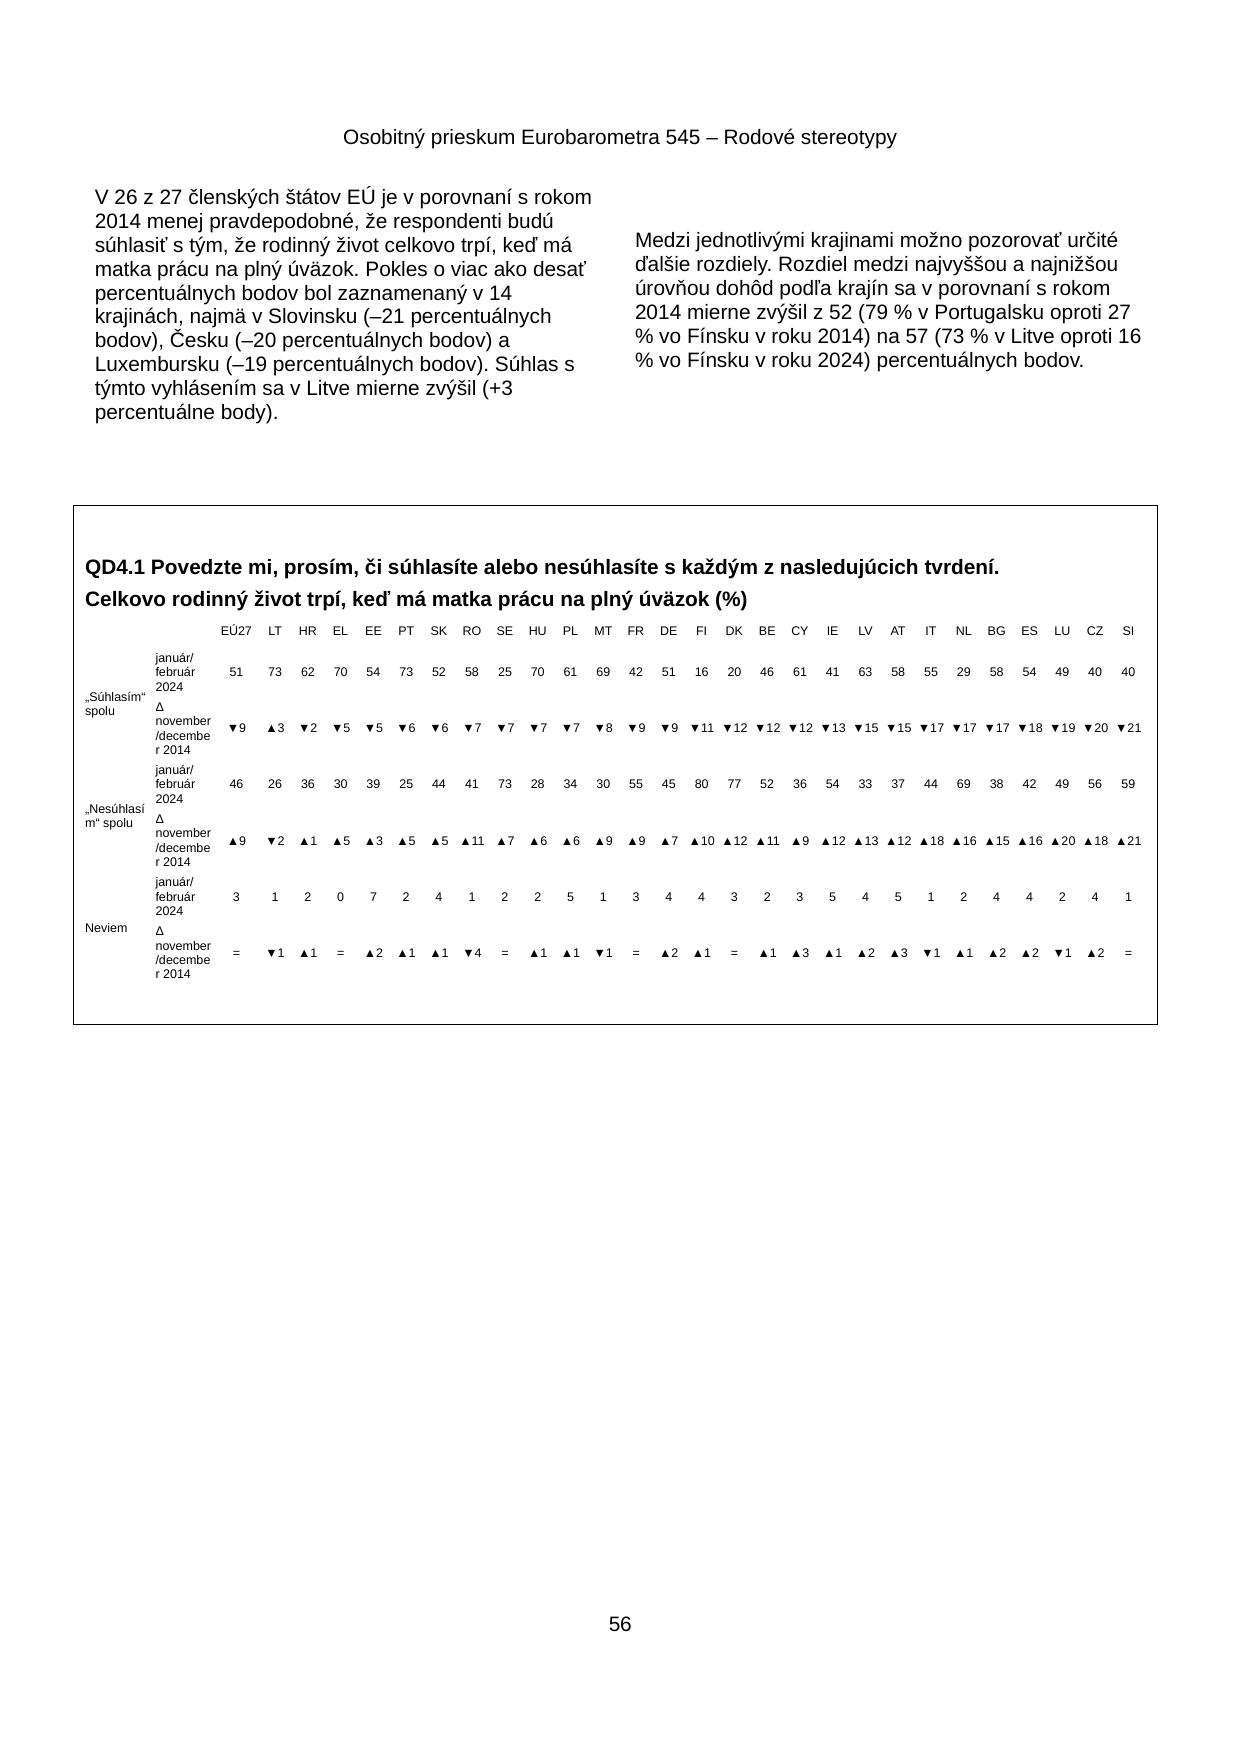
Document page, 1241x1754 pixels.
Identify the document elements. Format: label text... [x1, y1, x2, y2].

table_cell ▲2 [652, 921, 685, 984]
table_cell ▲3 [357, 809, 389, 872]
table_cell = [488, 921, 521, 984]
table_cell HR [291, 615, 324, 647]
table_header QD4.1 Povedzte mi, prosím, či súhlasíte alebo nesúhlasíte s každým z nasledujúcich tvrdení. [82, 550, 1111, 583]
table_cell FR [619, 615, 652, 647]
table_cell ▲12 [816, 809, 849, 872]
table_cell ▲3 [882, 921, 914, 984]
table_cell 4 [980, 872, 1013, 921]
table_cell ▼7 [554, 696, 587, 760]
table_cell 30 [587, 760, 619, 809]
table_cell 25 [488, 648, 521, 696]
table_cell ▼12 [751, 696, 783, 760]
table_cell 1 [587, 872, 619, 921]
table_cell 2 [1046, 872, 1078, 921]
table_cell ▲21 [1111, 809, 1145, 872]
table_cell 38 [980, 760, 1013, 809]
table_cell 1 [455, 872, 488, 921]
table_cell PL [554, 615, 587, 647]
table_cell ▲2 [849, 921, 882, 984]
table_cell 59 [1111, 760, 1145, 809]
table_cell 29 [947, 648, 980, 696]
table_cell ▼18 [1013, 696, 1046, 760]
table_cell 73 [488, 760, 521, 809]
table_cell 2 [521, 872, 554, 921]
table_cell ▼9 [214, 696, 258, 760]
table_cell ▼11 [685, 696, 718, 760]
table_cell 16 [685, 648, 718, 696]
table_cell ▼5 [324, 696, 357, 760]
table_cell ▼7 [521, 696, 554, 760]
table_cell 30 [324, 760, 357, 809]
table_cell ▼5 [357, 696, 389, 760]
table_cell 5 [882, 872, 914, 921]
table_cell ▼21 [1111, 696, 1145, 760]
table_cell ▼13 [816, 696, 849, 760]
table_cell ▲1 [816, 921, 849, 984]
table_cell január/február 2024 [153, 872, 214, 921]
table_cell ▲15 [980, 809, 1013, 872]
table_cell ▼15 [882, 696, 914, 760]
table_cell EÚ27 [214, 615, 258, 647]
table_cell [153, 615, 214, 647]
table_cell IT [914, 615, 947, 647]
table_cell ▼17 [980, 696, 1013, 760]
table_cell 41 [816, 648, 849, 696]
table_cell 1 [914, 872, 947, 921]
table_cell január/február 2024 [153, 648, 214, 696]
table_cell 42 [1013, 760, 1046, 809]
table_cell 36 [291, 760, 324, 809]
table_cell 2 [751, 872, 783, 921]
table_cell ▲6 [521, 809, 554, 872]
table_cell Neviem [82, 872, 152, 984]
table_cell 55 [619, 760, 652, 809]
table_cell 44 [914, 760, 947, 809]
table_cell ▼17 [947, 696, 980, 760]
table_cell LV [849, 615, 882, 647]
table_cell 20 [718, 648, 751, 696]
table_cell 70 [324, 648, 357, 696]
text Medzi jednotlivými krajinami možno pozorovať určité ďalšie rozdiely. Rozdiel medzi najvyššou a najnižšou úrovňou dohôd podľa krajín sa v porovnaní s rokom 2014 mierne zvýšil z 52 (79 % v Portugalsku oproti 27 % vo Fínsku v roku 2014) na 57 (73 % v Litve oproti 16 % vo Fínsku v roku 2024) percentuálnych bodov. [635, 228, 1146, 372]
table_cell ▼19 [1046, 696, 1078, 760]
table_cell ▲12 [882, 809, 914, 872]
table_cell BG [980, 615, 1013, 647]
table_cell 58 [455, 648, 488, 696]
table_cell Δ november/december 2014 [153, 809, 214, 872]
table_cell 40 [1111, 648, 1145, 696]
table_cell ▲10 [685, 809, 718, 872]
table_cell ▲7 [652, 809, 685, 872]
table_cell ES [1013, 615, 1046, 647]
table_cell 56 [1079, 760, 1111, 809]
table_cell 4 [1013, 872, 1046, 921]
table_cell 36 [783, 760, 816, 809]
table_cell 61 [783, 648, 816, 696]
table_cell ▼6 [390, 696, 422, 760]
table_cell ▲2 [980, 921, 1013, 984]
table_cell 61 [554, 648, 587, 696]
table_cell 62 [291, 648, 324, 696]
table_cell 34 [554, 760, 587, 809]
table_cell ▼1 [587, 921, 619, 984]
table_cell ▲9 [214, 809, 258, 872]
table_cell IE [816, 615, 849, 647]
table_cell DK [718, 615, 751, 647]
table_cell ▼1 [914, 921, 947, 984]
table_cell LU [1046, 615, 1078, 647]
table_cell ▲3 [259, 696, 291, 760]
table_cell ▼2 [259, 809, 291, 872]
table_cell január/február 2024 [153, 760, 214, 809]
table_cell 73 [390, 648, 422, 696]
table_cell 4 [422, 872, 455, 921]
table_cell 3 [783, 872, 816, 921]
table_cell 3 [718, 872, 751, 921]
table_cell ▼17 [914, 696, 947, 760]
table_cell ▼9 [652, 696, 685, 760]
table_cell 2 [947, 872, 980, 921]
table_cell 69 [947, 760, 980, 809]
table_cell 1 [259, 872, 291, 921]
table_cell ▼2 [291, 696, 324, 760]
table_cell „Súhlasím“ spolu [82, 648, 152, 760]
table_cell 4 [1079, 872, 1111, 921]
table_header [1111, 550, 1145, 583]
table_cell 54 [357, 648, 389, 696]
table_cell 54 [1013, 648, 1046, 696]
table_cell 25 [390, 760, 422, 809]
table_cell 70 [521, 648, 554, 696]
table_cell EL [324, 615, 357, 647]
table_cell ▲1 [291, 921, 324, 984]
table_cell ▲12 [718, 809, 751, 872]
table_cell LT [259, 615, 291, 647]
table_cell = [1111, 921, 1145, 984]
table_cell 28 [521, 760, 554, 809]
table_cell = [214, 921, 258, 984]
table_cell 44 [422, 760, 455, 809]
table_cell Celkovo rodinný život trpí, keď má matka prácu na plný úväzok (%) [82, 583, 1111, 615]
table_cell MT [587, 615, 619, 647]
table_cell 4 [849, 872, 882, 921]
table_cell ▲9 [587, 809, 619, 872]
table_cell 52 [751, 760, 783, 809]
table_cell 46 [751, 648, 783, 696]
table_cell ▼8 [587, 696, 619, 760]
table_cell 39 [357, 760, 389, 809]
table_cell ▼9 [619, 696, 652, 760]
table_cell CY [783, 615, 816, 647]
table_cell SK [422, 615, 455, 647]
table_cell 54 [816, 760, 849, 809]
table_cell 2 [291, 872, 324, 921]
table_cell ▲16 [947, 809, 980, 872]
table_cell 33 [849, 760, 882, 809]
table_cell ▼7 [455, 696, 488, 760]
table_cell ▲7 [488, 809, 521, 872]
table_cell ▲1 [947, 921, 980, 984]
table_cell 5 [816, 872, 849, 921]
table_cell ▲2 [1013, 921, 1046, 984]
table_cell ▲1 [291, 809, 324, 872]
table_cell 73 [259, 648, 291, 696]
table_cell SE [488, 615, 521, 647]
table_cell [82, 615, 152, 647]
table_cell 1 [1111, 872, 1145, 921]
table_cell 40 [1079, 648, 1111, 696]
table_cell ▲1 [521, 921, 554, 984]
table_cell HU [521, 615, 554, 647]
table_cell 4 [652, 872, 685, 921]
table_cell 5 [554, 872, 587, 921]
table_cell ▼7 [488, 696, 521, 760]
table_cell ▲9 [619, 809, 652, 872]
table_cell ▲1 [554, 921, 587, 984]
table_cell 51 [652, 648, 685, 696]
table_cell ▲16 [1013, 809, 1046, 872]
table_cell ▲1 [751, 921, 783, 984]
table_cell ▼20 [1079, 696, 1111, 760]
table_cell 51 [214, 648, 258, 696]
table_cell ▲13 [849, 809, 882, 872]
table_cell 4 [685, 872, 718, 921]
table_cell NL [947, 615, 980, 647]
table_cell ▲3 [783, 921, 816, 984]
table_cell ▲9 [783, 809, 816, 872]
table_cell Δ november/december 2014 [153, 696, 214, 760]
table_cell 77 [718, 760, 751, 809]
table_cell ▼12 [783, 696, 816, 760]
table_cell ▲11 [455, 809, 488, 872]
text V 26 z 27 členských štátov EÚ je v porovnaní s rokom 2014 menej pravdepodobné, že respondenti budú súhlasiť s tým, že rodinný život celkovo trpí, keď má matka prácu na plný úväzok. Pokles o viac ako desať percentuálnych bodov bol zaznamenaný v 14 krajinách, najmä v Slovinsku (–21 percentuálnych bodov), Česku (–20 percentuálnych bodov) a Luxembursku (–19 percentuálnych bodov). Súhlas s týmto vyhlásením sa v Litve mierne zvýšil (+3 percentuálne body). [94, 184, 605, 424]
table_cell 55 [914, 648, 947, 696]
table_cell 45 [652, 760, 685, 809]
table_cell CZ [1079, 615, 1111, 647]
table_cell 69 [587, 648, 619, 696]
table_cell ▲5 [422, 809, 455, 872]
table_cell ▲18 [914, 809, 947, 872]
table_cell EE [357, 615, 389, 647]
table_cell 2 [390, 872, 422, 921]
table_cell ▲18 [1079, 809, 1111, 872]
table_cell 41 [455, 760, 488, 809]
table_cell 63 [849, 648, 882, 696]
table_cell 42 [619, 648, 652, 696]
table_cell 52 [422, 648, 455, 696]
table_cell ▲1 [422, 921, 455, 984]
table_cell = [718, 921, 751, 984]
table_cell [1111, 583, 1145, 615]
table_cell DE [652, 615, 685, 647]
table_cell ▲2 [1079, 921, 1111, 984]
table_cell Δ november/december 2014 [153, 921, 214, 984]
table_cell ▲6 [554, 809, 587, 872]
table_cell 58 [882, 648, 914, 696]
table_cell ▲5 [324, 809, 357, 872]
table_cell ▼15 [849, 696, 882, 760]
table_cell ▲5 [390, 809, 422, 872]
table_cell ▼1 [259, 921, 291, 984]
table_cell 49 [1046, 760, 1078, 809]
table_cell = [324, 921, 357, 984]
table_cell 3 [619, 872, 652, 921]
table_cell „Nesúhlasím“ spolu [82, 760, 152, 872]
table_cell ▲2 [357, 921, 389, 984]
table_cell 2 [488, 872, 521, 921]
table_cell 0 [324, 872, 357, 921]
table_cell ▼12 [718, 696, 751, 760]
table_cell PT [390, 615, 422, 647]
table_cell ▼6 [422, 696, 455, 760]
table_cell 7 [357, 872, 389, 921]
table_cell BE [751, 615, 783, 647]
table_cell 49 [1046, 648, 1078, 696]
table_cell 80 [685, 760, 718, 809]
table_cell ▲1 [390, 921, 422, 984]
table_cell ▼1 [1046, 921, 1078, 984]
table_cell AT [882, 615, 914, 647]
table_cell SI [1111, 615, 1145, 647]
table_cell RO [455, 615, 488, 647]
table_cell 37 [882, 760, 914, 809]
table_cell 3 [214, 872, 258, 921]
table_cell ▼4 [455, 921, 488, 984]
table_cell ▲11 [751, 809, 783, 872]
table_cell ▲20 [1046, 809, 1078, 872]
table_cell 58 [980, 648, 1013, 696]
table_cell 26 [259, 760, 291, 809]
table_cell ▲1 [685, 921, 718, 984]
table_cell FI [685, 615, 718, 647]
table_cell = [619, 921, 652, 984]
table_cell 46 [214, 760, 258, 809]
